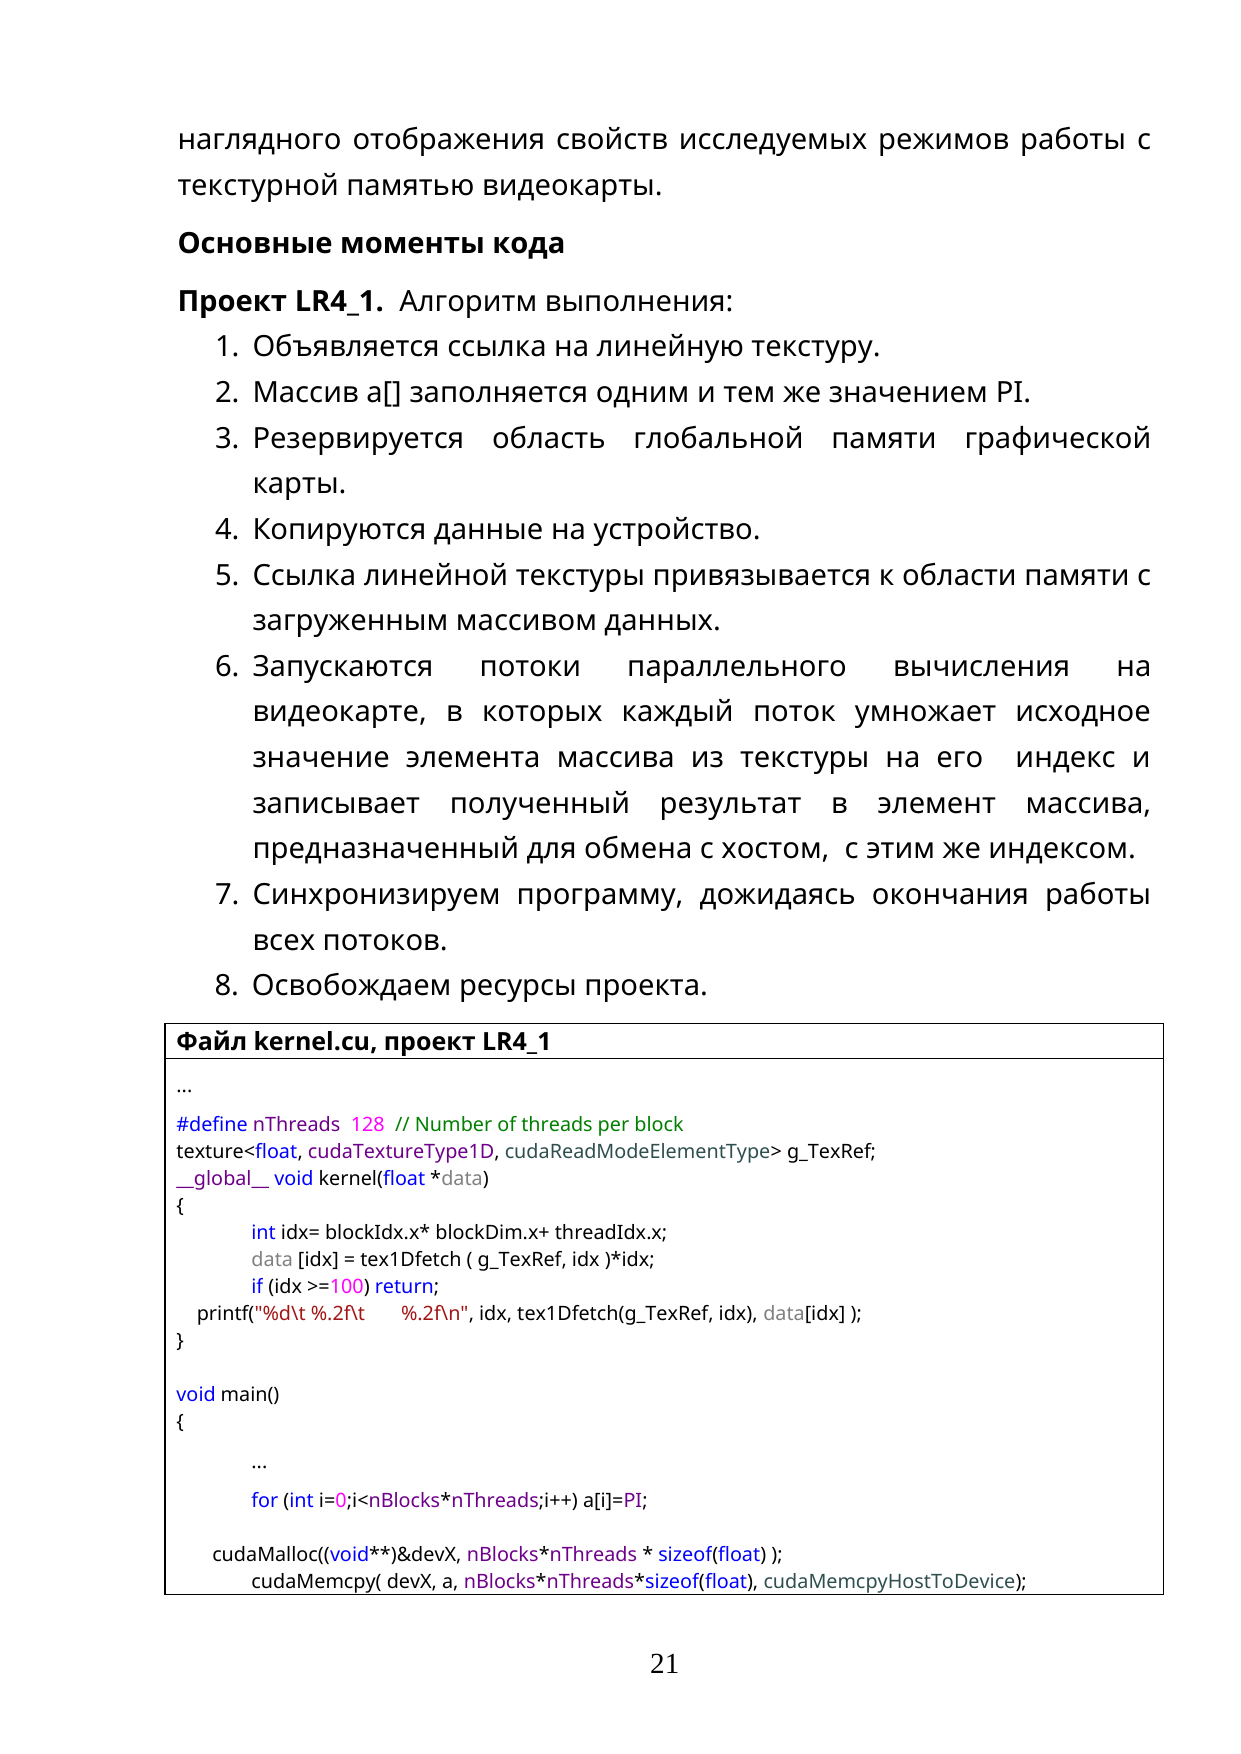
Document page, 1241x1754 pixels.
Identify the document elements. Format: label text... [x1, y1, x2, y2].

text наглядного отображения свойств исследуемых режимов работы с текстурной памятью видеокарты. [177, 118, 1152, 203]
list Копируются данные на устройство. [215, 508, 1152, 548]
list Резервируется область глобальной памяти графической карты. [215, 417, 1152, 502]
list Освобождаем ресурсы проекта. [214, 964, 1152, 1004]
table_cell ... #define nThreads 128 // Number of threads per block texture<float, cudaTextureType1D, cudaReadModeElementType> g_TexRef; __global__ void kernel(float *data) { int idx= blockIdx.x* blockDim.x+ threadIdx.x; data [idx] = tex1Dfetch ( g_TexRef, idx )*idx; if (idx >=100) return; printf("%d\t %.2f\t %.2f\n", idx, tex1Dfetch(g_TexRef, idx), data[idx] ); } void main() { ... for (int i=0;i<nBlocks*nThreads;i++) a[i]=PI; cudaMalloc((void**)&devX, nBlocks*nThreads * sizeof(float) ); cudaMemcpy( devX, a, nBlocks*nThreads*sizeof(float), cudaMemcpyHostToDevice); [166, 1059, 1163, 1594]
subtitle Основные моменты кода [177, 222, 1152, 262]
list Запускаются потоки параллельного вычисления на видеокарте, в которых каждый поток умножает исходное значение элемента массива из текстуры на его индекс и записывает полученный результат в элемент массива, предназначенный для обмена с хостом, с этим же индексом. [215, 645, 1152, 867]
list Ссылка линейной текстуры привязывается к области памяти с загруженным массивом данных. [215, 554, 1152, 639]
table_header Файл kernel.cu, проект LR4_1 [166, 1024, 1163, 1058]
list Массив a[] заполняется одним и тем же значением PI. [215, 371, 1152, 411]
list Объявляется ссылка на линейную текстуру. [215, 326, 1152, 365]
list Синхронизируем программу, дожидаясь окончания работы всех потоков. [215, 873, 1152, 958]
text Проект LR4_1. Алгоритм выполнения: [177, 280, 1152, 320]
